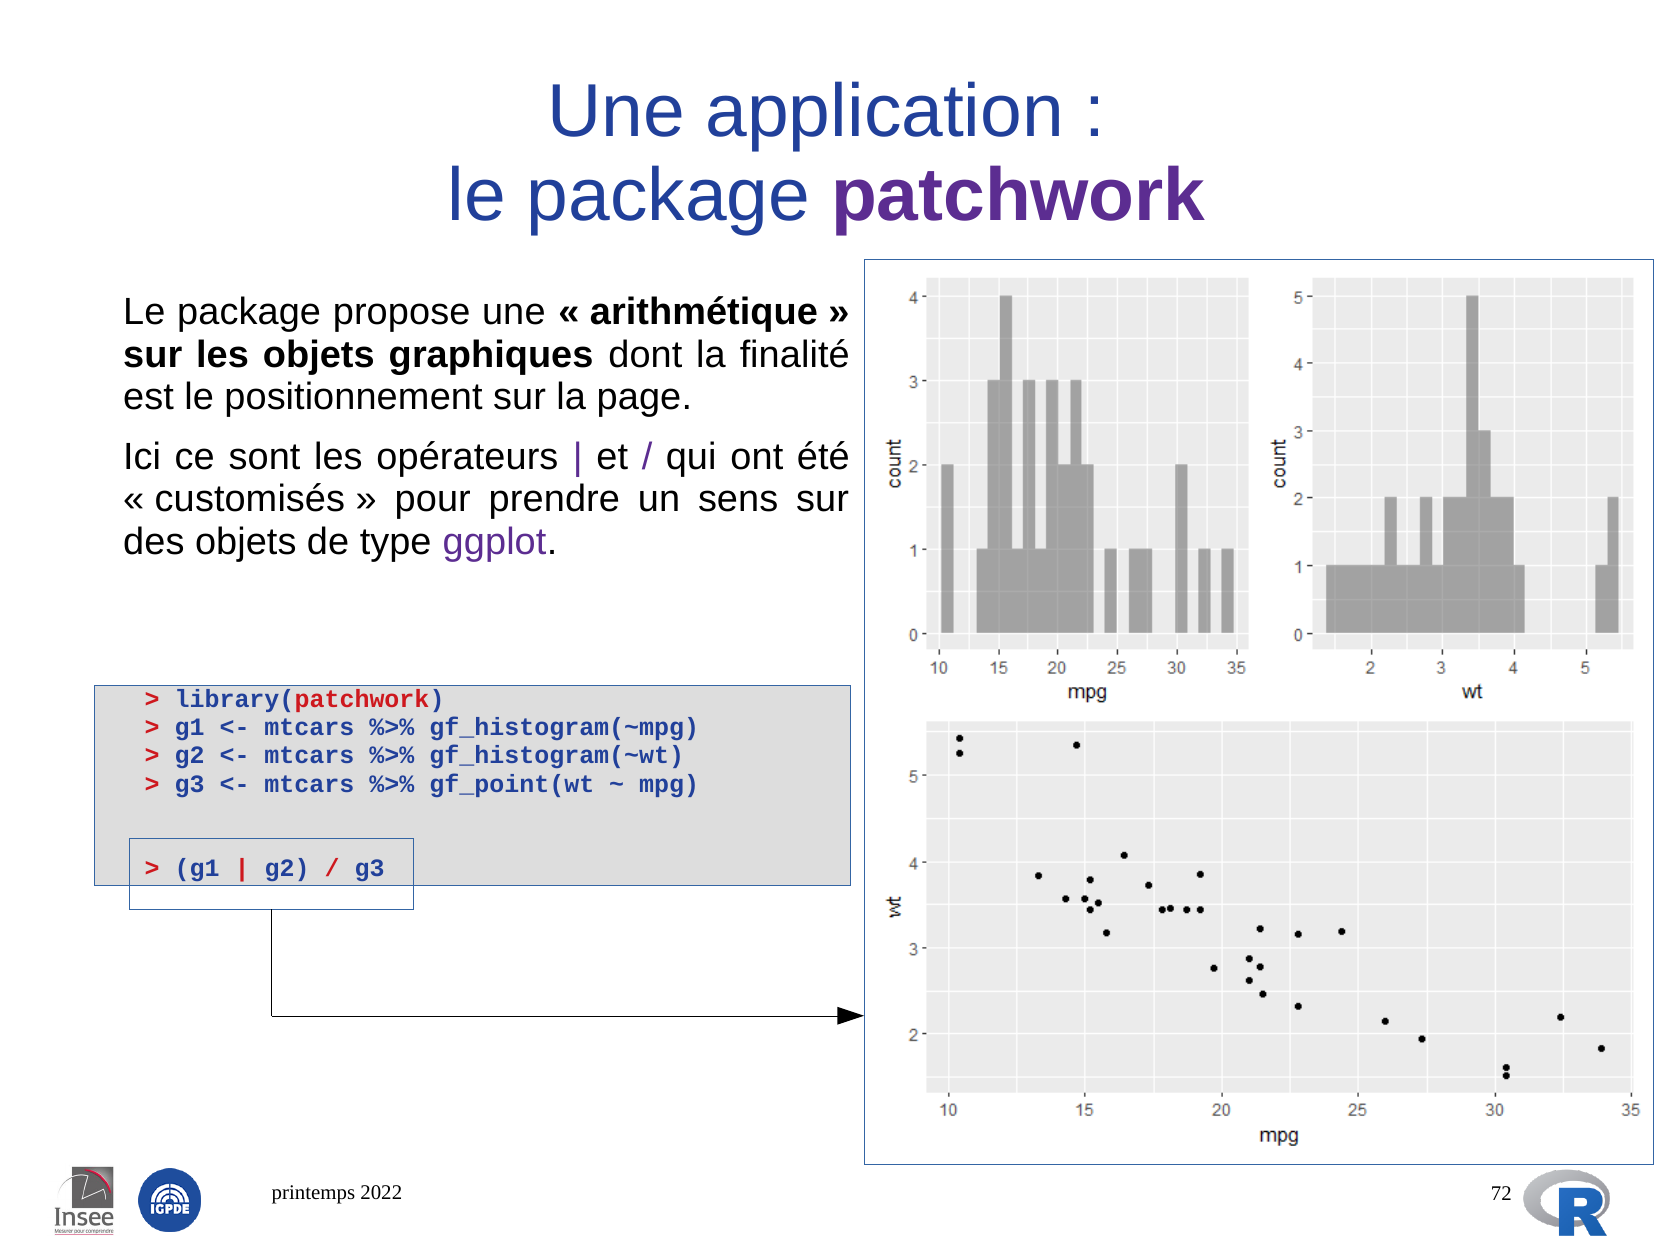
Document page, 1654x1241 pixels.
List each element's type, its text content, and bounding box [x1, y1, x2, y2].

picture [47, 1163, 120, 1236]
picture [1523, 1169, 1610, 1236]
text_box > library(patchwork) > g1 <- mtcars %>% gf_histogram(~mpg) > g2 <- mtcars %>% gf_histogram(~wt) > g3 <- mtcars %>% gf_point(wt ~ mpg) > (g1 | g2) / g3 [94, 685, 851, 886]
list Le package propose une « arithmétique » sur les objets graphiques dont la finalité est le positionnement sur la page. Ici ce sont les opérateurs | et / qui ont été « customisés » pour prendre un sens sur des objets de type ggplot. [82, 290, 851, 603]
title Une application : le package patchwork [82, 49, 1571, 257]
picture [138, 1168, 201, 1232]
text_box > library(patchwork) > g1 <- mtcars %>% gf_histogram(~mpg) > g2 <- mtcars %>% gf_histogram(~wt) > g3 <- mtcars %>% gf_point(wt ~ mpg) > (g1 | g2) / g3 [130, 839, 413, 886]
picture [864, 259, 1654, 1165]
